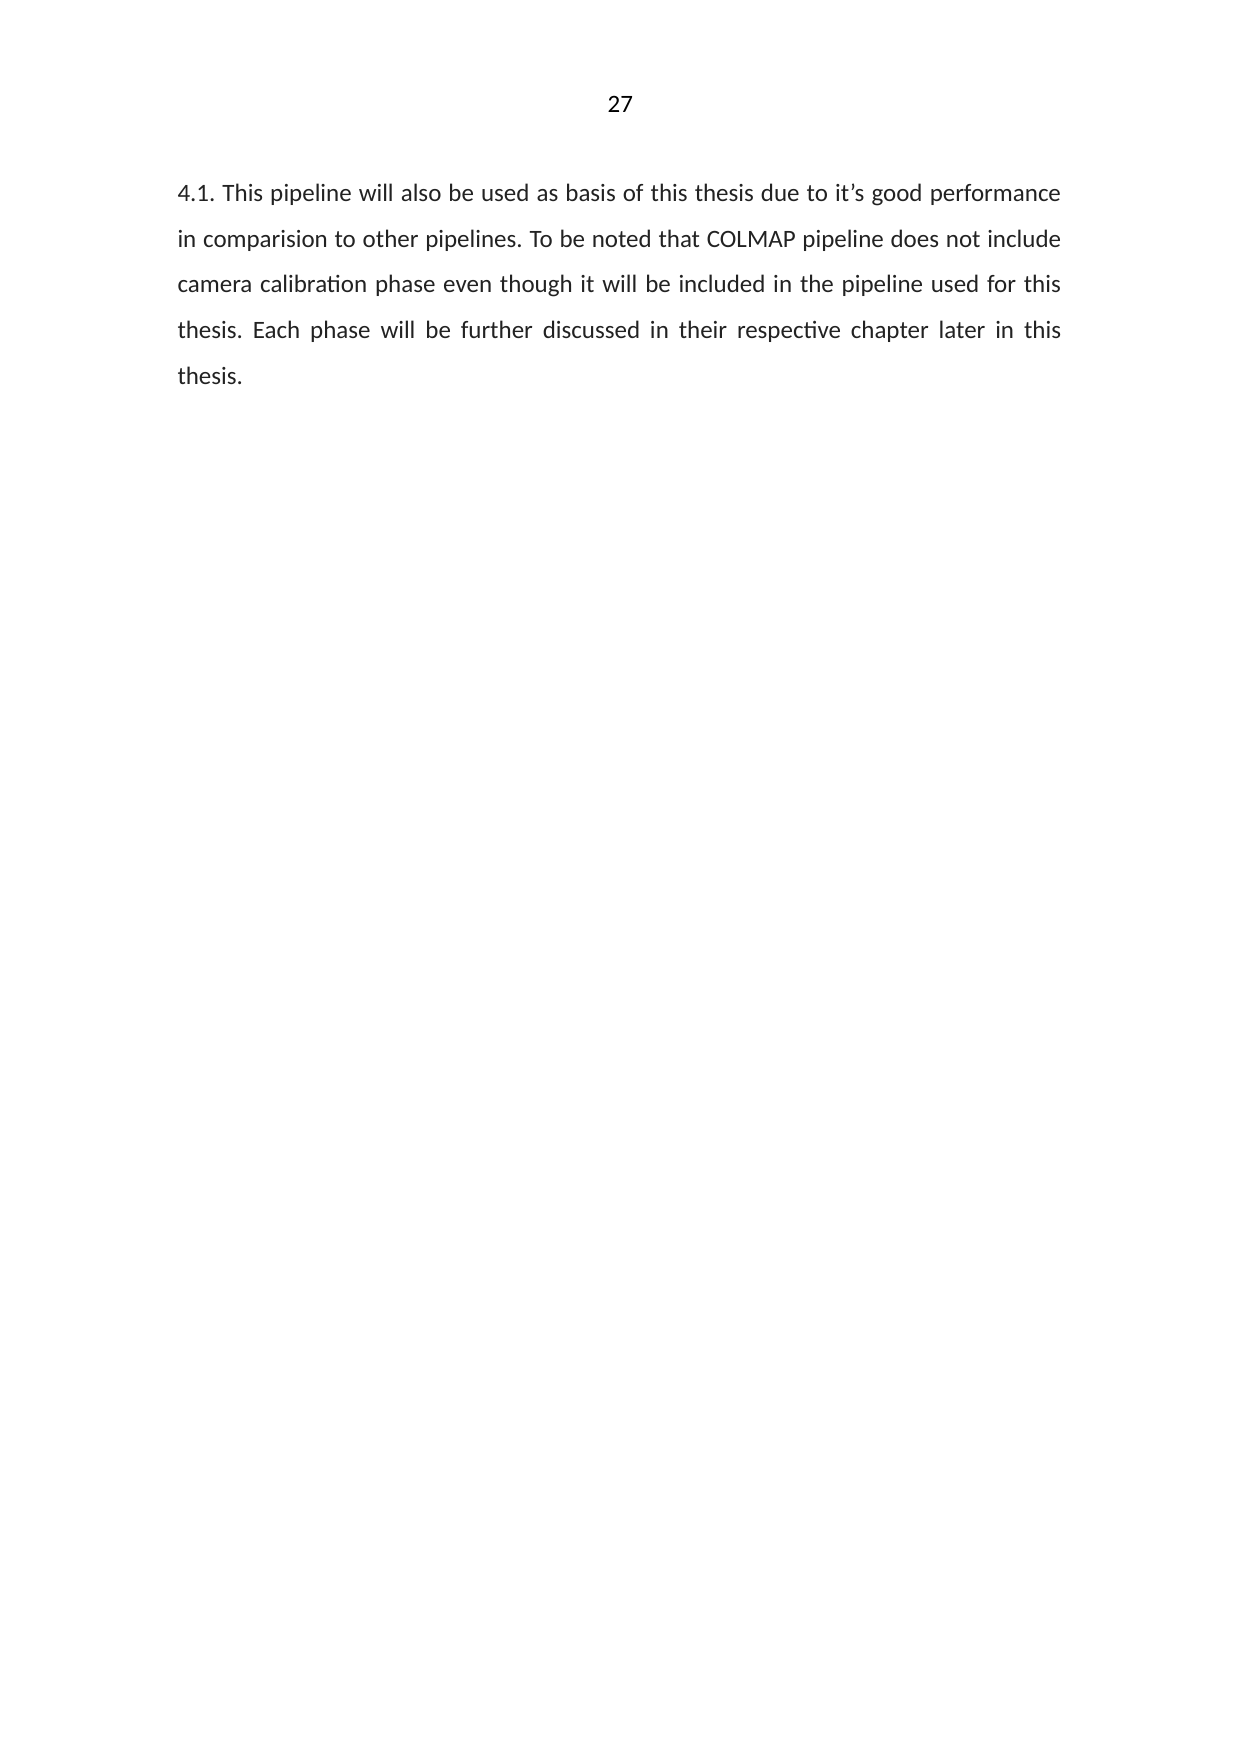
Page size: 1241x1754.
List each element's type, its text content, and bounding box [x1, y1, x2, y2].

text 4.1. This pipeline will also be used as basis of this thesis due to it’s good performance in comparision to other pipelines. To be noted that COLMAP pipeline does not include camera calibration phase even though it will be included in the pipeline used for this thesis. Each phase will be further discussed in their respective chapter later in this thesis. [177, 177, 1063, 391]
